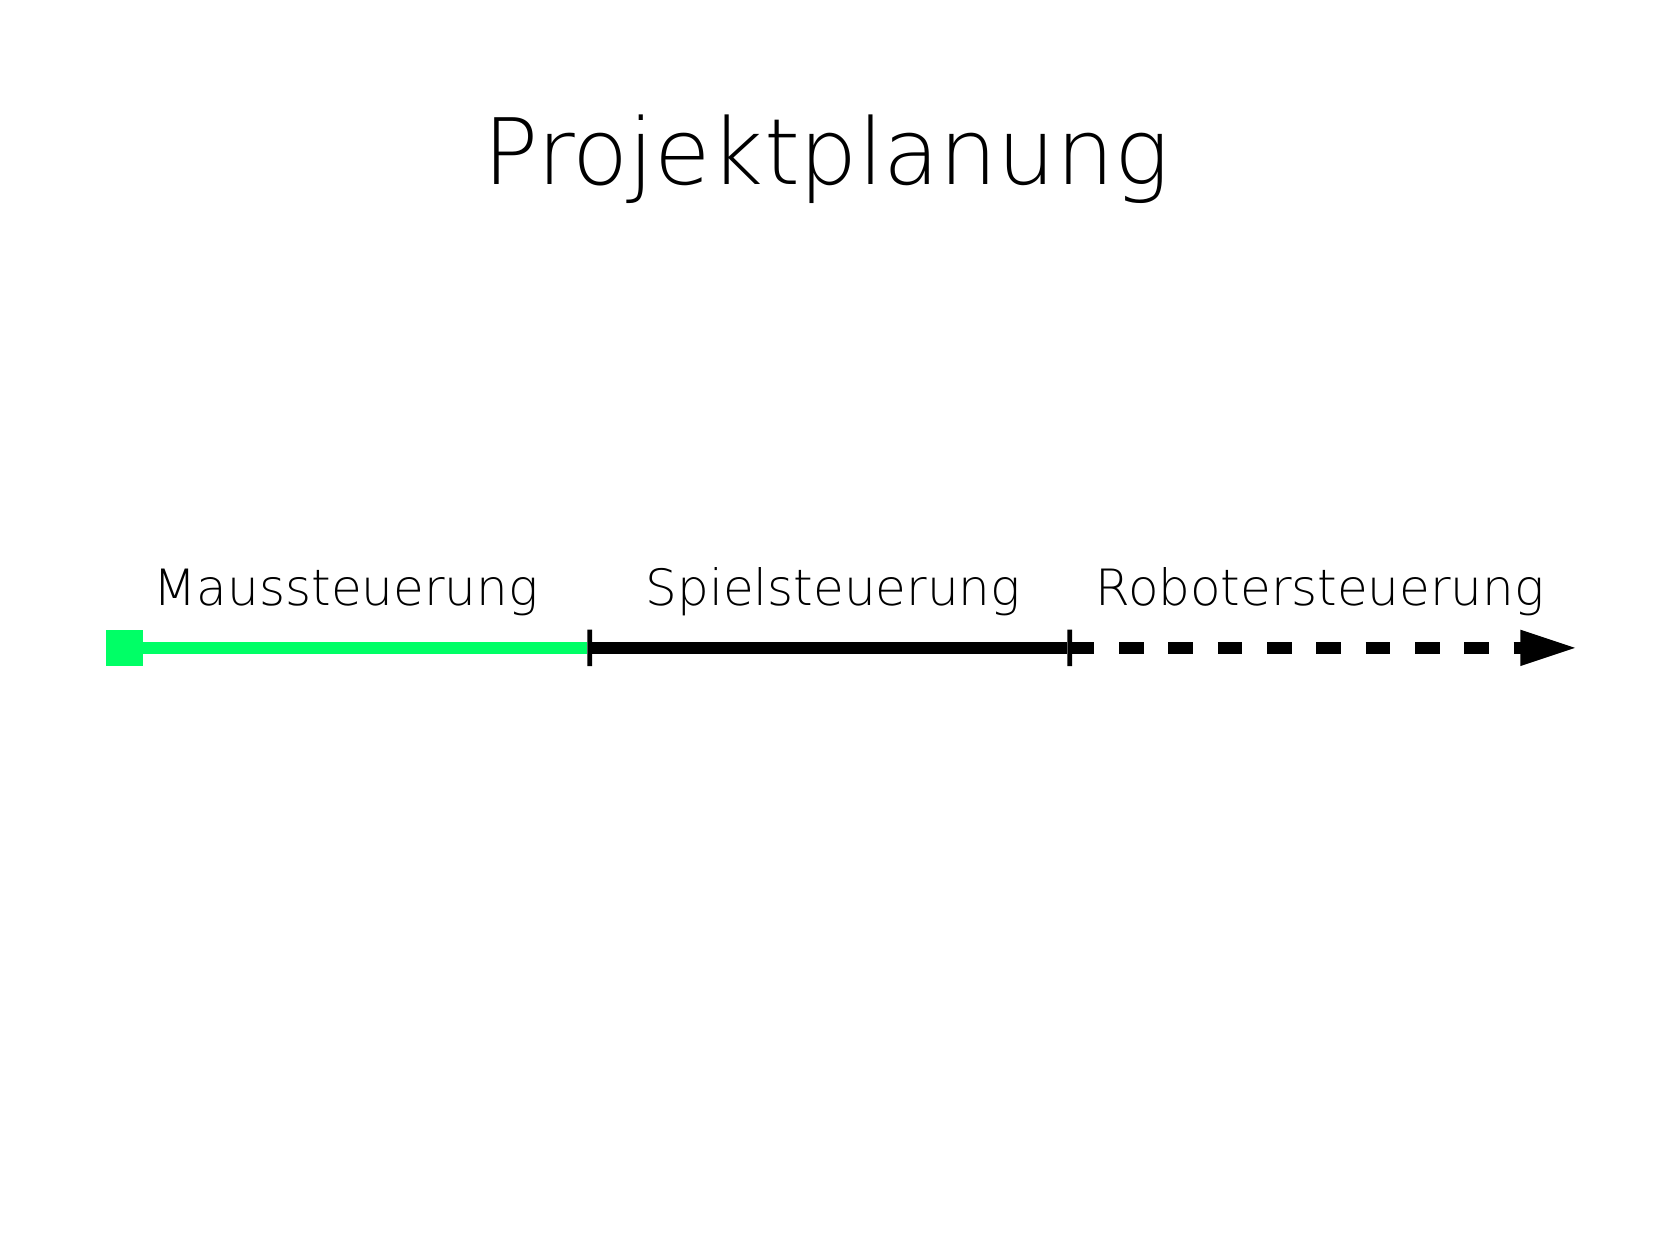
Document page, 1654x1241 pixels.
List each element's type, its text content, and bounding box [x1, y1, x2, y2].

title Projektplanung [82, 49, 1571, 257]
text_box Spielsteuerung [586, 551, 1065, 678]
text_box Maussteuerung [105, 551, 586, 625]
text_box Robotersteuerung [1065, 551, 1576, 683]
